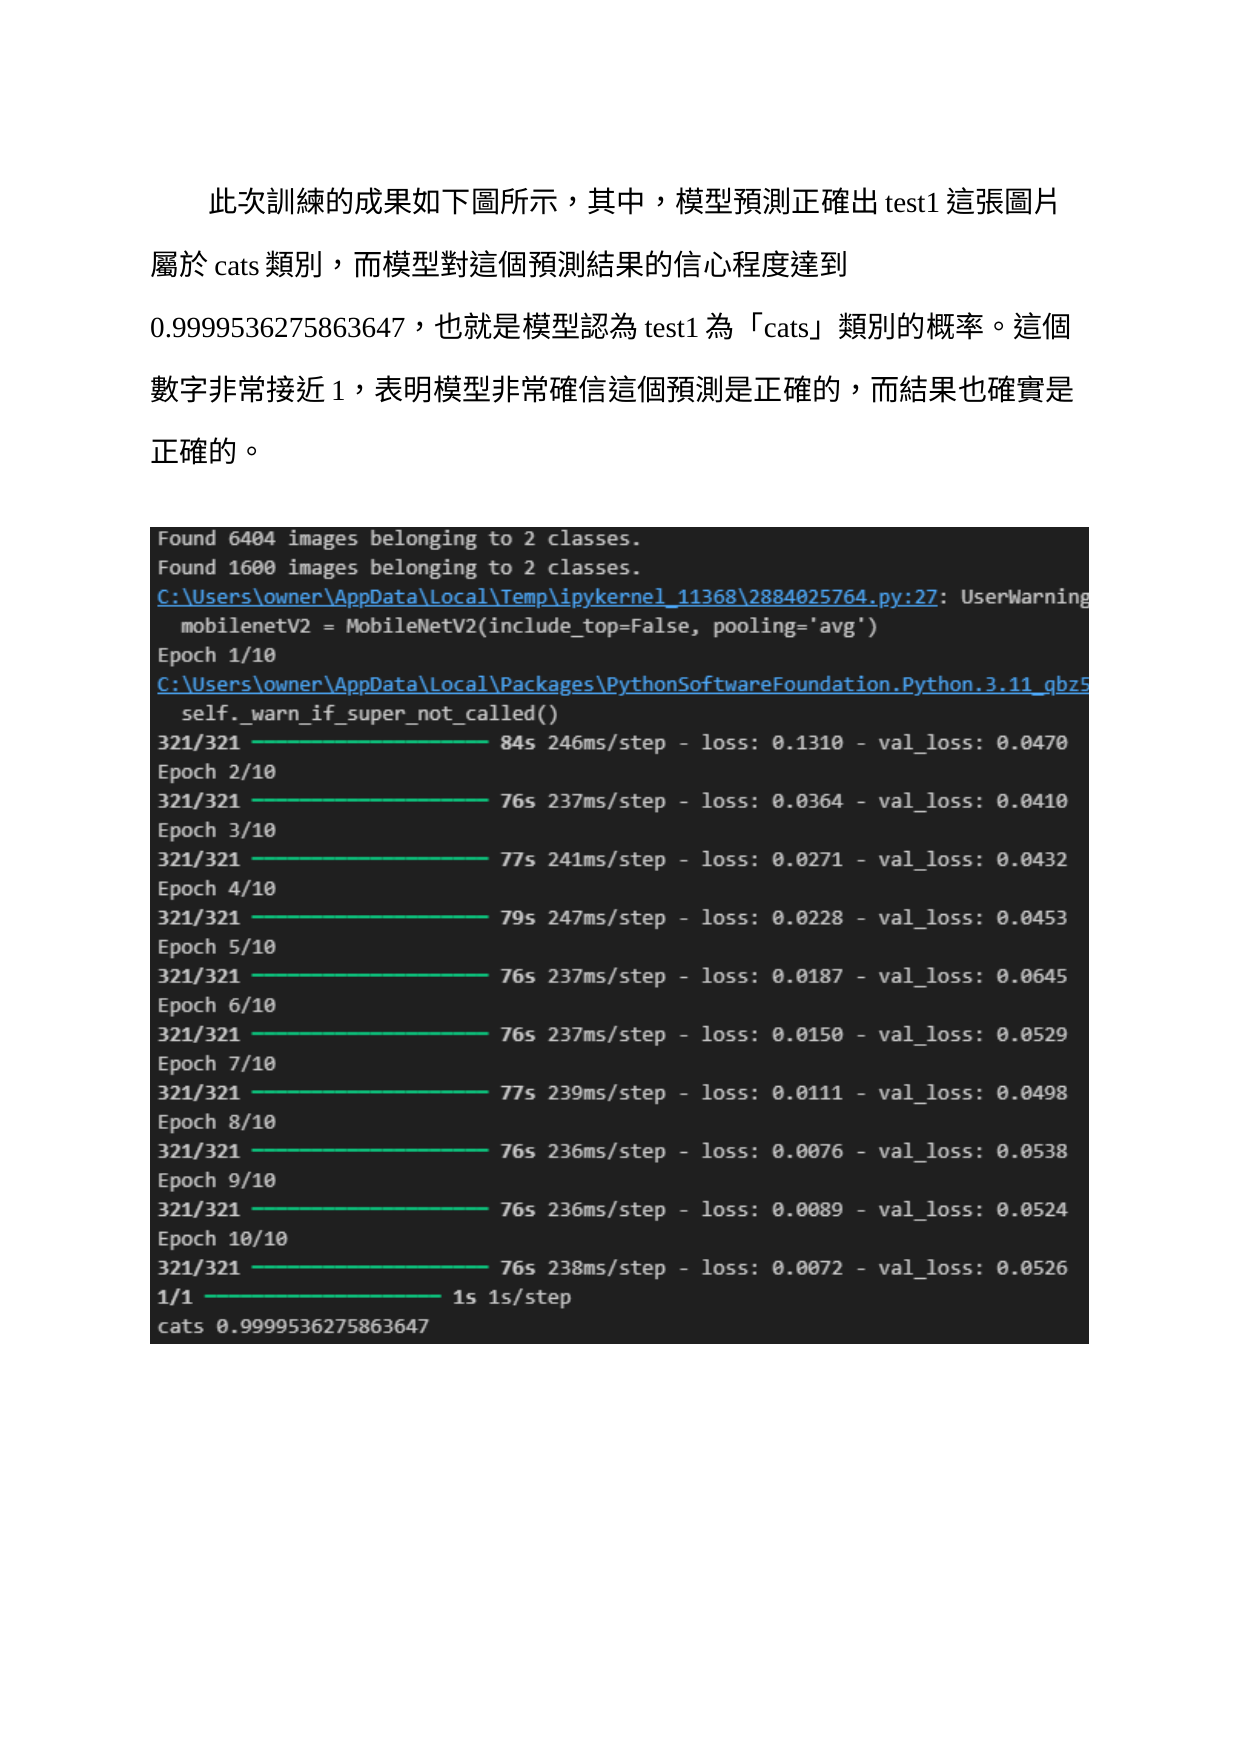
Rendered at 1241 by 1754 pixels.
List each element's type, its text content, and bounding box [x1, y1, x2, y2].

text 此次訓練的成果如下圖所示，其中，模型預測正確出test1這張圖片屬於cats類別，而模型對這個預測結果的信心程度達到0.9999536275863647，也就是模型認為test1為「cats」類別的概率。這個數字非常接近1，表明模型非常確信這個預測是正確的，而結果也確實是正確的。 [150, 158, 1090, 471]
